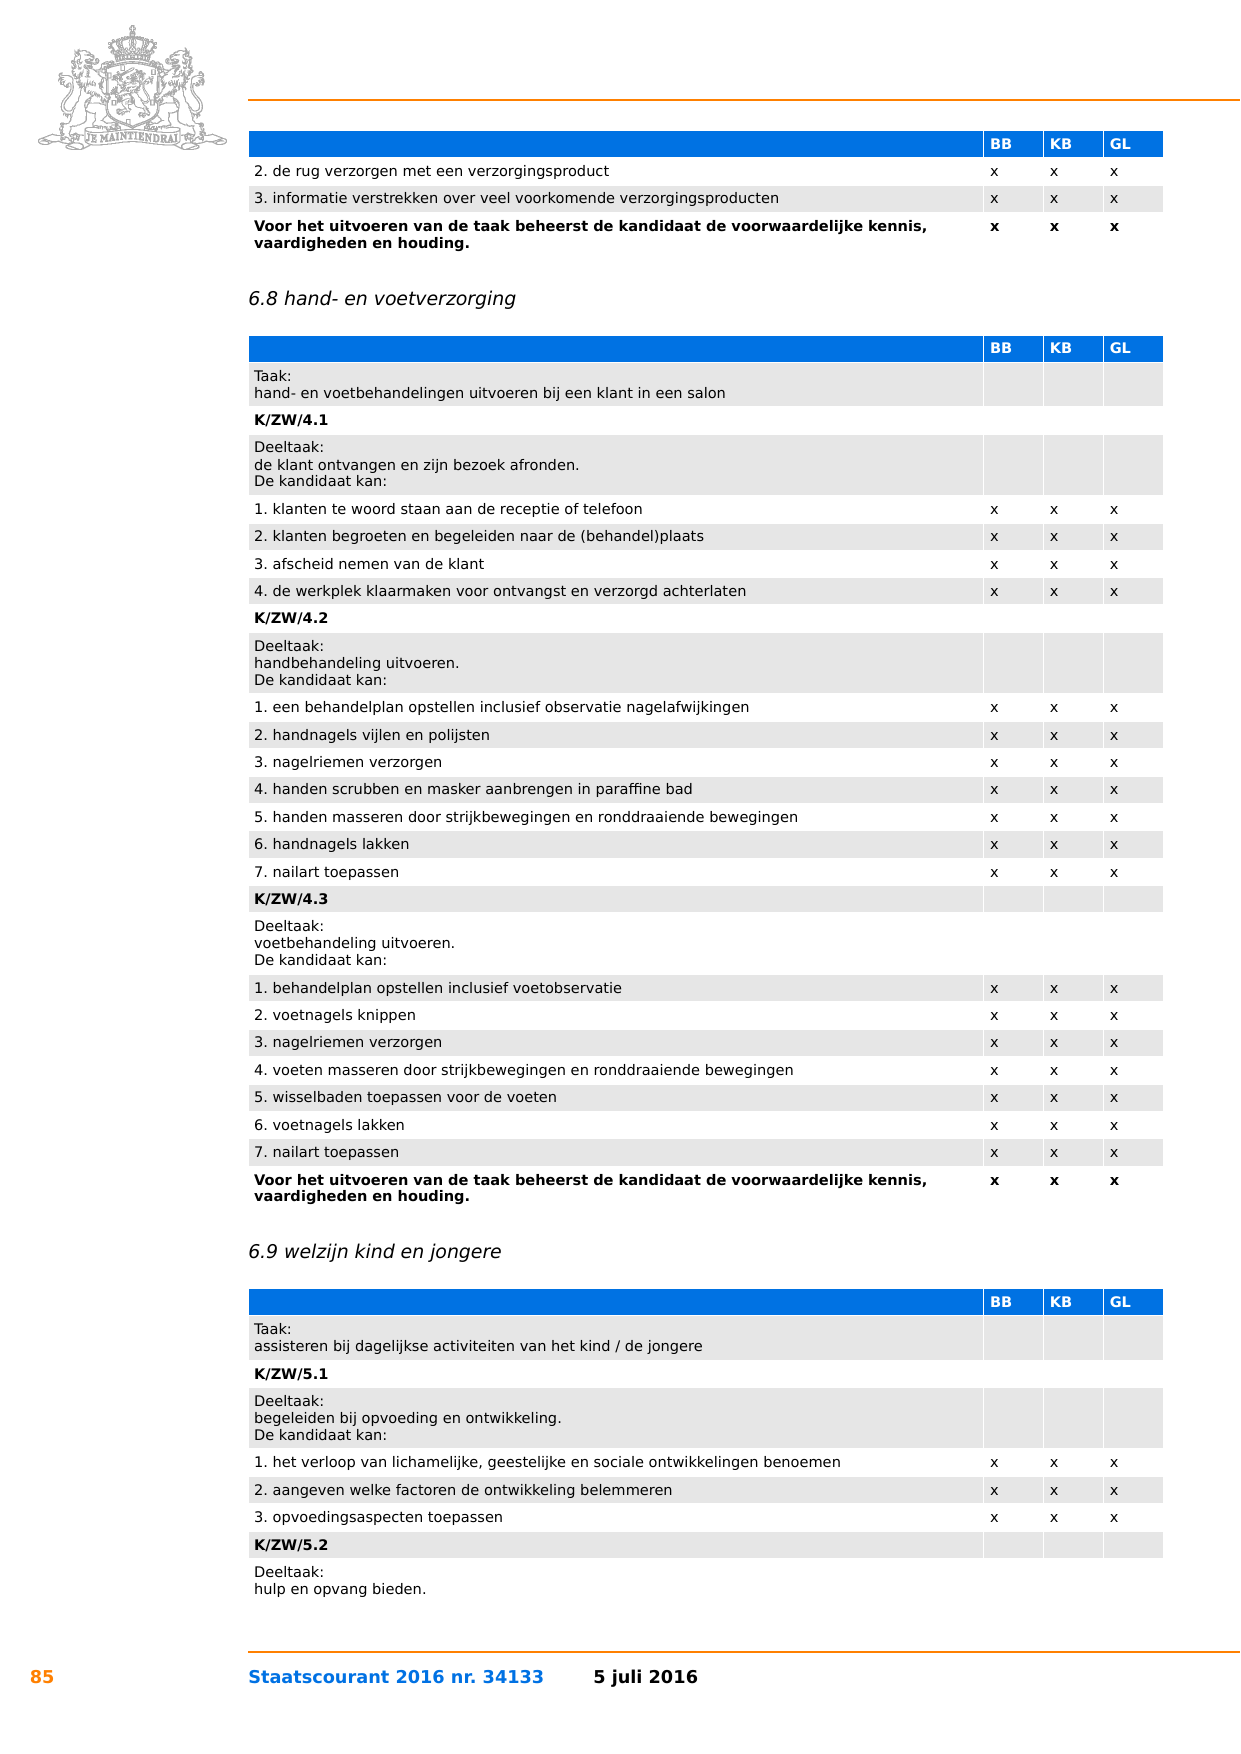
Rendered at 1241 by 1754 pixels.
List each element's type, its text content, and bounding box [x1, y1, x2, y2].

table_cell x [984, 1477, 1043, 1503]
table_cell [1104, 435, 1163, 495]
subtitle 6.9 welzijn kind en jongere [248, 1241, 1163, 1263]
table_cell x [1104, 496, 1163, 522]
table_cell x [984, 1167, 1043, 1210]
table_cell x [984, 578, 1043, 604]
table_cell x [1104, 551, 1163, 577]
table_cell x [1104, 722, 1163, 748]
table_cell 3. afscheid nemen van de klant [249, 551, 983, 577]
table_cell x [984, 804, 1043, 830]
table_cell x [1044, 694, 1103, 721]
table_cell K/ZW/5.1 [249, 1361, 983, 1387]
table_cell x [1104, 578, 1163, 604]
table_header [249, 336, 983, 362]
table_cell [1044, 407, 1103, 434]
table_cell x [984, 1450, 1043, 1476]
table_header GL [1104, 336, 1163, 362]
table_cell x [1044, 1504, 1103, 1531]
table_cell x [1044, 213, 1103, 256]
table_cell K/ZW/4.3 [249, 886, 983, 912]
table_cell x [1044, 1112, 1103, 1138]
table_cell Deeltaak: begeleiden bij opvoeding en ontwikkeling. De kandidaat kan: [249, 1388, 983, 1448]
table_cell [984, 407, 1043, 434]
table_cell [984, 1316, 1043, 1360]
table_cell Voor het uitvoeren van de taak beheerst de kandidaat de voorwaardelijke kennis, vaardigheden en houding. [249, 1167, 983, 1210]
table_cell x [1104, 1112, 1163, 1138]
table_cell x [1044, 1030, 1103, 1056]
table_cell 2. klanten begroeten en begeleiden naar de (behandel)plaats [249, 524, 983, 550]
table_header GL [1104, 131, 1163, 157]
table_cell [1044, 1532, 1103, 1558]
table_cell Deeltaak: hulp en opvang bieden. [249, 1559, 983, 1602]
table_cell 1. het verloop van lichamelijke, geestelijke en sociale ontwikkelingen benoemen [249, 1450, 983, 1476]
table_cell x [1104, 694, 1163, 721]
table_cell 2. de rug verzorgen met een verzorgingsproduct [249, 158, 983, 185]
table_cell [1104, 914, 1163, 974]
table_cell Deeltaak: handbehandeling uitvoeren. De kandidaat kan: [249, 633, 983, 693]
table_cell x [1104, 777, 1163, 803]
table_cell [984, 435, 1043, 495]
table_cell [1044, 886, 1103, 912]
table_cell x [1044, 777, 1103, 803]
subtitle 6.8 hand- en voetverzorging [248, 287, 1163, 309]
table_cell [984, 886, 1043, 912]
table_cell [1104, 1388, 1163, 1448]
table_cell x [1104, 1450, 1163, 1476]
table_cell [1044, 363, 1103, 406]
table_cell 3. nagelriemen verzorgen [249, 1030, 983, 1056]
table_cell 2. handnagels vijlen en polijsten [249, 722, 983, 748]
table_cell x [984, 524, 1043, 550]
table_cell x [1044, 524, 1103, 550]
table_cell [1104, 363, 1163, 406]
table_cell x [1104, 1002, 1163, 1029]
table_cell 4. handen scrubben en masker aanbrengen in paraffine bad [249, 777, 983, 803]
table_cell x [1104, 1477, 1163, 1503]
table_cell x [984, 1085, 1043, 1111]
table_cell x [984, 1002, 1043, 1029]
table_cell [1044, 1559, 1103, 1602]
table_header BB [984, 1289, 1043, 1315]
table_cell 2. voetnagels knippen [249, 1002, 983, 1029]
table_cell [1044, 633, 1103, 693]
table_cell x [984, 694, 1043, 721]
table_cell x [984, 158, 1043, 185]
table_cell x [1104, 1504, 1163, 1531]
table_cell 3. opvoedingsaspecten toepassen [249, 1504, 983, 1531]
table_cell x [1044, 1139, 1103, 1166]
table_cell x [984, 859, 1043, 885]
table_cell x [984, 186, 1043, 212]
table_cell Taak: hand- en voetbehandelingen uitvoeren bij een klant in een salon [249, 363, 983, 406]
table_cell x [984, 1139, 1043, 1166]
table_cell [1044, 435, 1103, 495]
table_header [249, 131, 983, 157]
table_cell x [1044, 186, 1103, 212]
table_cell x [984, 1112, 1043, 1138]
table_cell x [984, 975, 1043, 1001]
table_cell 1. klanten te woord staan aan de receptie of telefoon [249, 496, 983, 522]
table_header KB [1044, 131, 1103, 157]
table_cell [984, 1388, 1043, 1448]
table_cell x [1104, 749, 1163, 776]
table_cell x [1044, 1477, 1103, 1503]
table_cell [984, 633, 1043, 693]
table_cell [1104, 1559, 1163, 1602]
table_cell 6. voetnagels lakken [249, 1112, 983, 1138]
table_cell x [1104, 1085, 1163, 1111]
table_cell x [1104, 186, 1163, 212]
table_cell x [1104, 1167, 1163, 1210]
table_cell x [1044, 1085, 1103, 1111]
table_cell x [1044, 158, 1103, 185]
table_cell x [1044, 1057, 1103, 1083]
table_header KB [1044, 336, 1103, 362]
table_cell x [1104, 524, 1163, 550]
table_cell x [1044, 1002, 1103, 1029]
table_cell x [1104, 1030, 1163, 1056]
table_cell [984, 914, 1043, 974]
table_cell x [984, 213, 1043, 256]
table_cell x [1104, 804, 1163, 830]
table_cell x [984, 749, 1043, 776]
table_cell x [984, 722, 1043, 748]
table_cell K/ZW/4.1 [249, 407, 983, 434]
table_cell x [1044, 831, 1103, 858]
table_cell x [984, 1030, 1043, 1056]
table_cell [1104, 1316, 1163, 1360]
table_cell x [1044, 859, 1103, 885]
table_cell x [984, 777, 1043, 803]
table_cell x [1044, 1450, 1103, 1476]
table_cell x [1044, 975, 1103, 1001]
table_cell x [1104, 831, 1163, 858]
table_header BB [984, 131, 1043, 157]
table_cell x [984, 1504, 1043, 1531]
table_cell 7. nailart toepassen [249, 1139, 983, 1166]
table_cell Taak: assisteren bij dagelijkse activiteiten van het kind / de jongere [249, 1316, 983, 1360]
table_cell [1104, 1532, 1163, 1558]
table_cell x [984, 831, 1043, 858]
table_cell x [1104, 975, 1163, 1001]
table_cell x [1044, 496, 1103, 522]
table_header GL [1104, 1289, 1163, 1315]
table_cell x [1104, 859, 1163, 885]
table_cell 5. handen masseren door strijkbewegingen en ronddraaiende bewegingen [249, 804, 983, 830]
table_cell x [1044, 551, 1103, 577]
table_cell [984, 1361, 1043, 1387]
table_cell [984, 606, 1043, 632]
table_cell 4. de werkplek klaarmaken voor ontvangst en verzorgd achterlaten [249, 578, 983, 604]
table_cell x [1044, 722, 1103, 748]
table_header BB [984, 336, 1043, 362]
table_header KB [1044, 1289, 1103, 1315]
table_cell Voor het uitvoeren van de taak beheerst de kandidaat de voorwaardelijke kennis, vaardigheden en houding. [249, 213, 983, 256]
table_cell [984, 363, 1043, 406]
table_cell 6. handnagels lakken [249, 831, 983, 858]
table_cell [984, 1532, 1043, 1558]
table_cell 5. wisselbaden toepassen voor de voeten [249, 1085, 983, 1111]
table_cell x [1104, 158, 1163, 185]
table_cell x [984, 551, 1043, 577]
table_cell x [984, 496, 1043, 522]
table_cell Deeltaak: voetbehandeling uitvoeren. De kandidaat kan: [249, 914, 983, 974]
table_cell [1104, 886, 1163, 912]
table_header [249, 1289, 983, 1315]
table_cell [1044, 1388, 1103, 1448]
table_cell [1104, 633, 1163, 693]
table_cell x [984, 1057, 1043, 1083]
table_cell x [1104, 1057, 1163, 1083]
table_cell [1044, 914, 1103, 974]
table_cell 1. een behandelplan opstellen inclusief observatie nagelafwijkingen [249, 694, 983, 721]
table_cell [1044, 606, 1103, 632]
table_cell 7. nailart toepassen [249, 859, 983, 885]
table_cell x [1044, 804, 1103, 830]
table_cell K/ZW/4.2 [249, 606, 983, 632]
table_cell 2. aangeven welke factoren de ontwikkeling belemmeren [249, 1477, 983, 1503]
table_cell K/ZW/5.2 [249, 1532, 983, 1558]
table_cell x [1044, 578, 1103, 604]
table_cell 1. behandelplan opstellen inclusief voetobservatie [249, 975, 983, 1001]
table_cell 3. informatie verstrekken over veel voorkomende verzorgingsproducten [249, 186, 983, 212]
table_cell Deeltaak: de klant ontvangen en zijn bezoek afronden. De kandidaat kan: [249, 435, 983, 495]
table_cell [1104, 407, 1163, 434]
table_cell 3. nagelriemen verzorgen [249, 749, 983, 776]
table_cell x [1104, 213, 1163, 256]
table_cell [984, 1559, 1043, 1602]
table_cell [1104, 1361, 1163, 1387]
table_cell [1044, 1316, 1103, 1360]
table_cell [1104, 606, 1163, 632]
table_cell [1044, 1361, 1103, 1387]
picture [38, 25, 227, 150]
table_cell 4. voeten masseren door strijkbewegingen en ronddraaiende bewegingen [249, 1057, 983, 1083]
table_cell x [1044, 749, 1103, 776]
table_cell x [1044, 1167, 1103, 1210]
table_cell x [1104, 1139, 1163, 1166]
